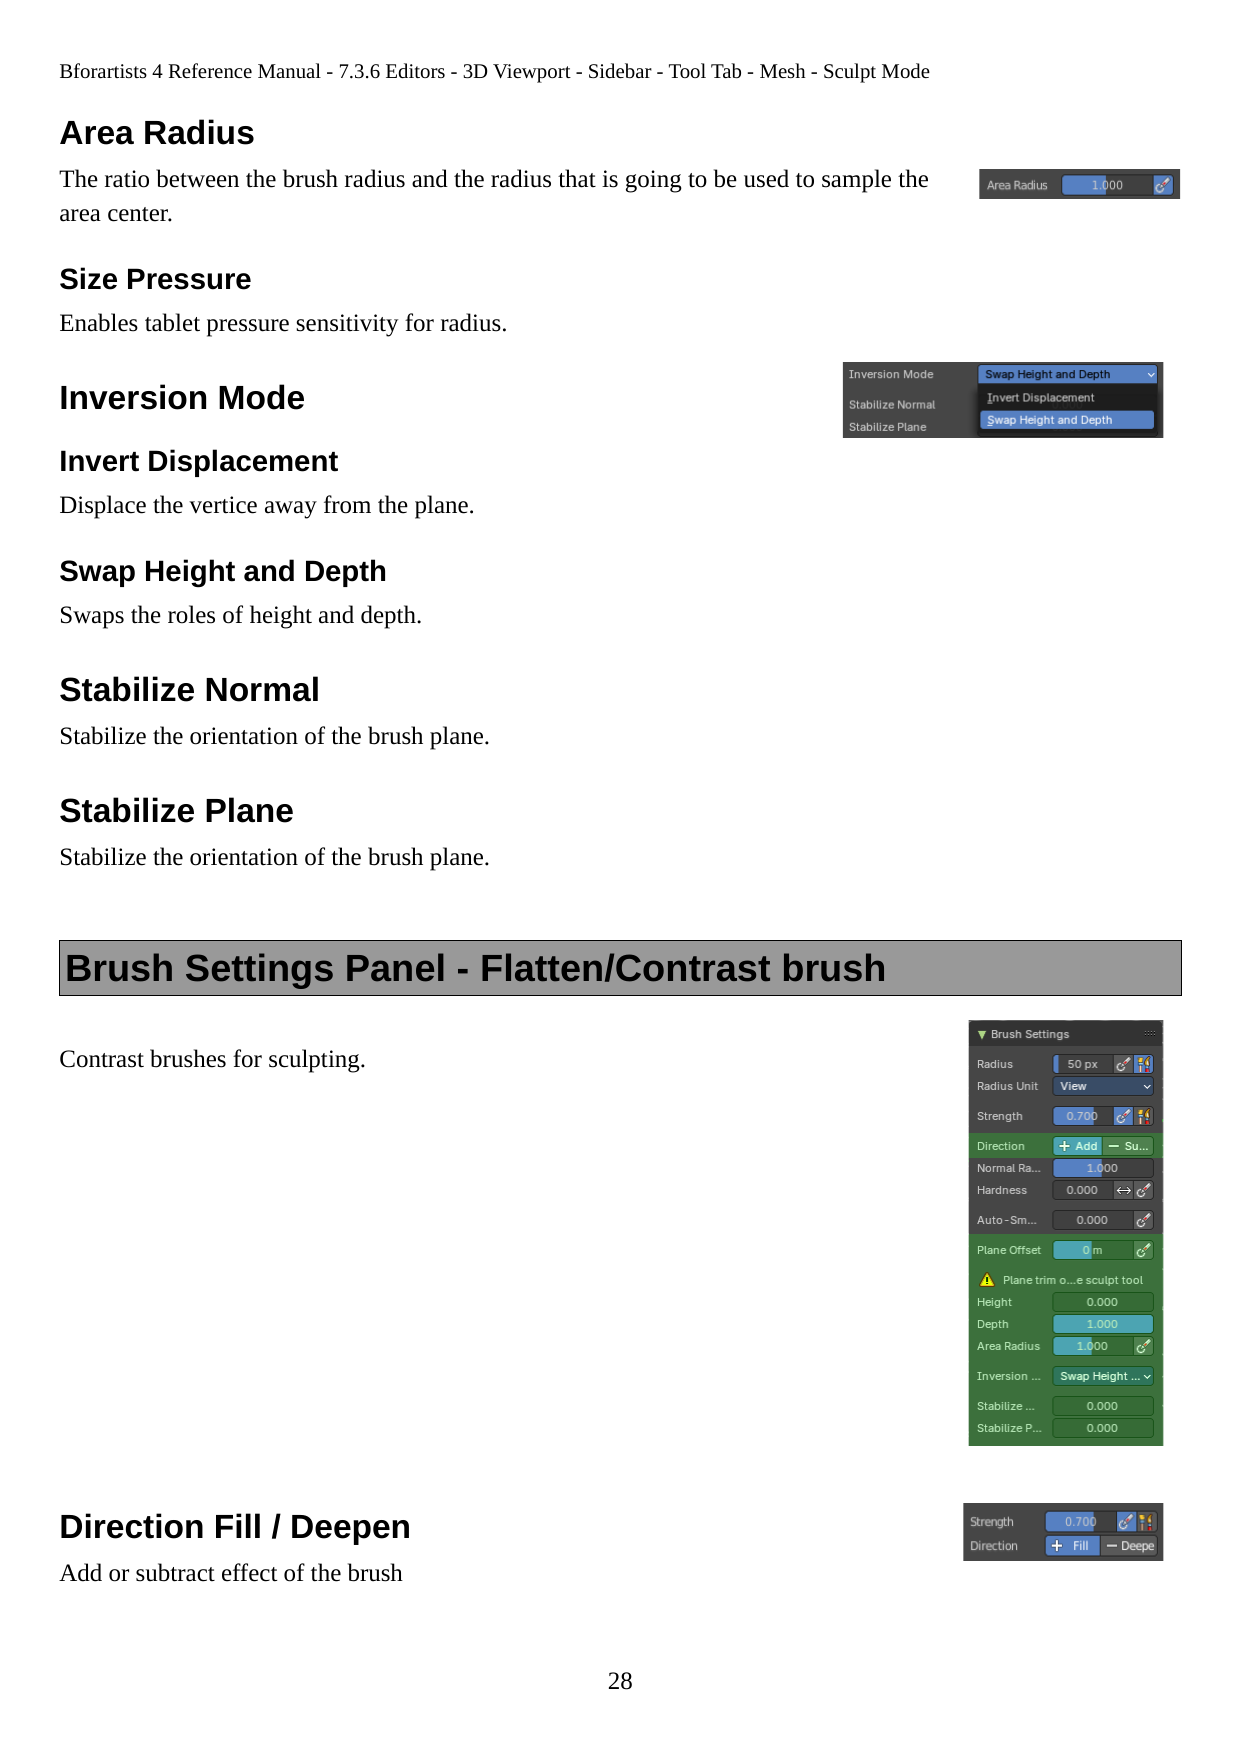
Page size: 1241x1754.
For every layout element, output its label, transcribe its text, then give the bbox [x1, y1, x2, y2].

subtitle Size Pressure [59, 262, 1181, 296]
picture [979, 169, 1181, 199]
text The ratio between the brush radius and the radius that is going to be used to sample the area center. [59, 164, 1181, 227]
subtitle Swap Height and Depth [59, 554, 1181, 587]
picture [842, 362, 1164, 438]
text Stabilize the orientation of the brush plane. [59, 721, 1181, 750]
text Displace the vertice away from the plane. [59, 490, 1181, 519]
picture [963, 1503, 1164, 1561]
subtitle [1164, 1507, 1181, 1546]
text Enables tablet pressure sensitivity for radius. [59, 308, 1181, 337]
text Swaps the roles of height and depth. [59, 600, 1181, 629]
subtitle Stabilize Normal [59, 670, 1181, 708]
table_header Brush Settings Panel - Flatten/Contrast brush [60, 941, 1181, 995]
text Stabilize the orientation of the brush plane. [59, 842, 1181, 871]
text Add or subtract effect of the brush [59, 1558, 1181, 1587]
picture [968, 1020, 1164, 1446]
subtitle [1164, 378, 1181, 417]
subtitle Stabilize Plane [59, 791, 1181, 829]
subtitle Invert Displacement [59, 444, 1181, 477]
text Contrast brushes for sculpting. [59, 1044, 968, 1073]
subtitle Inversion Mode [59, 378, 842, 417]
subtitle Direction Fill / Deepen [59, 1507, 963, 1546]
subtitle Area Radius [59, 113, 1181, 151]
